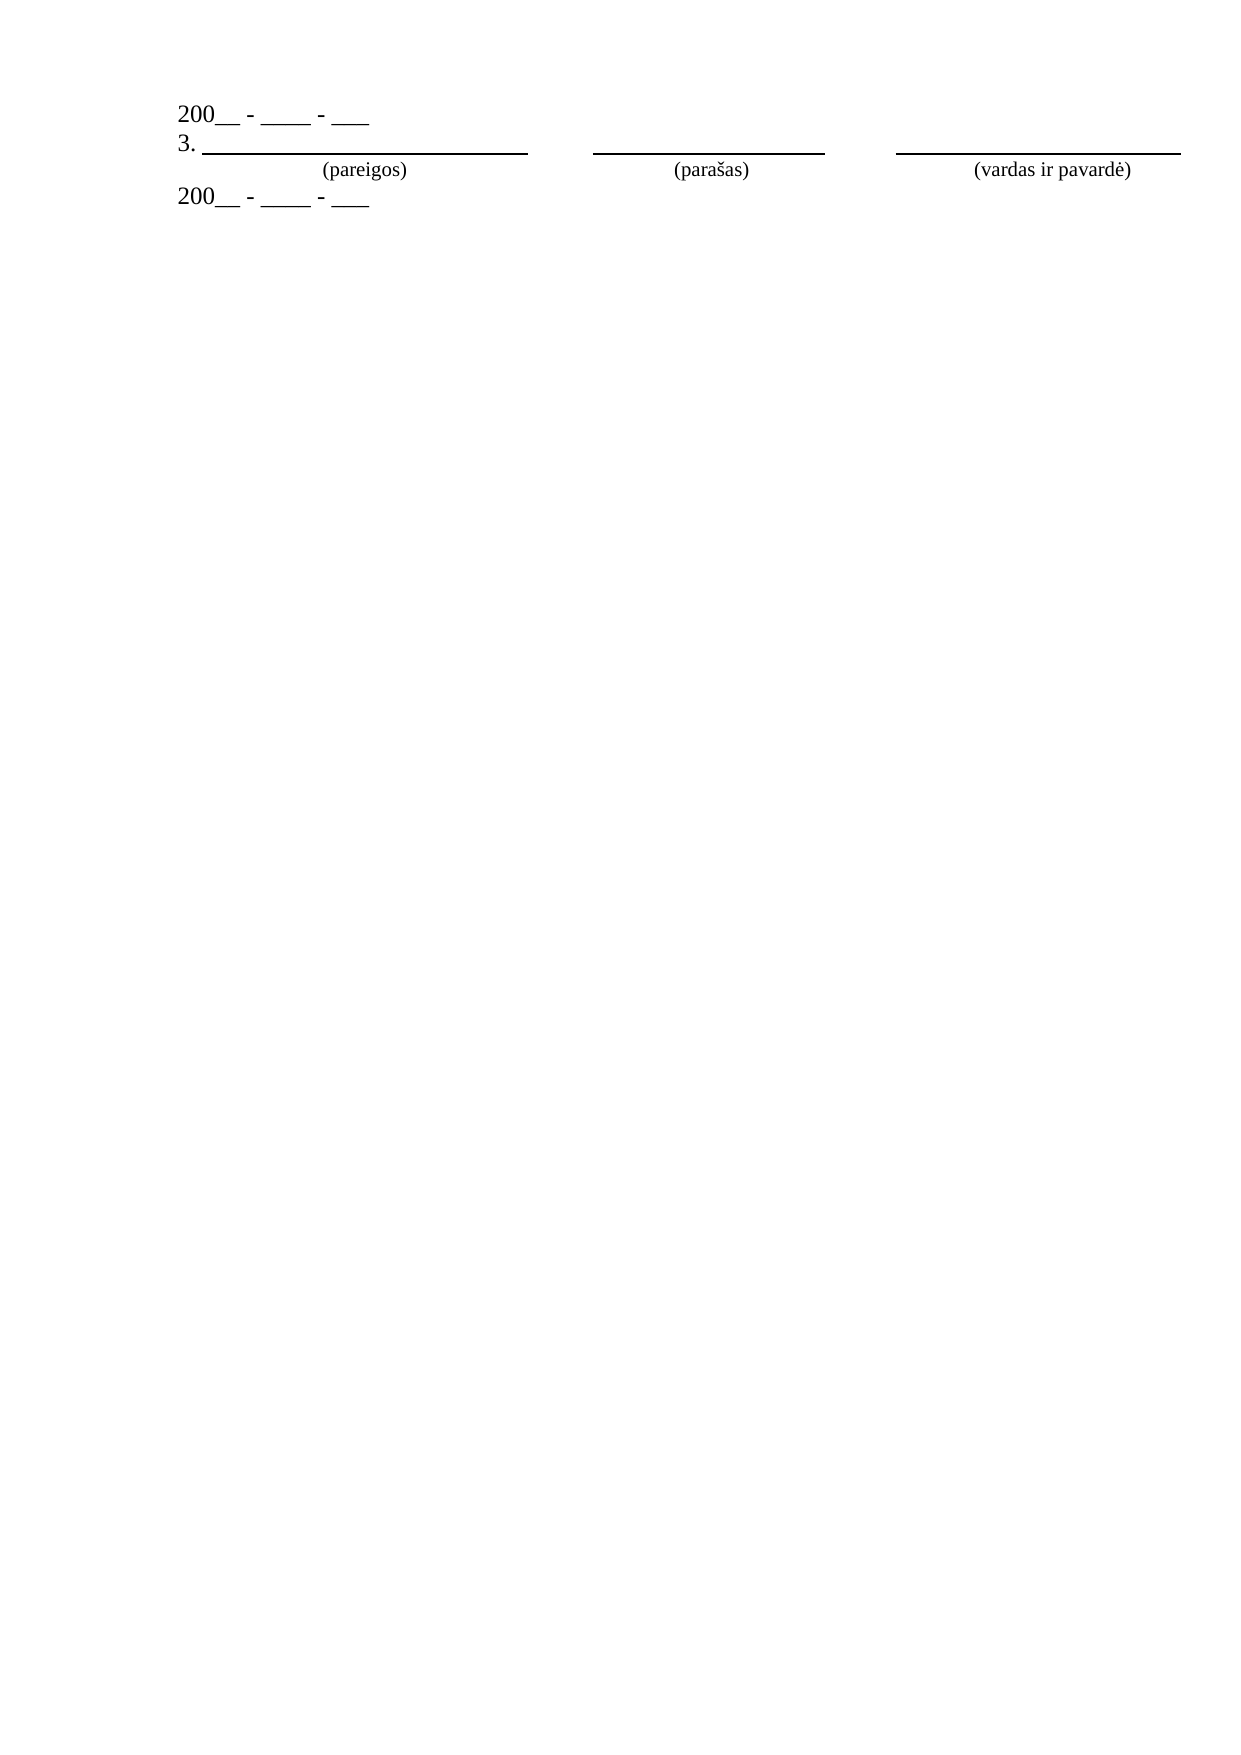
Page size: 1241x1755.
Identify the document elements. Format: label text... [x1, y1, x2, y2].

text 200__ - ____ - ___ [177, 99, 1181, 128]
text 200__ - ____ - ___ [177, 181, 1181, 210]
text (pareigos) (parašas) (vardas ir pavardė) [177, 157, 1181, 181]
text 3. [177, 128, 1181, 157]
